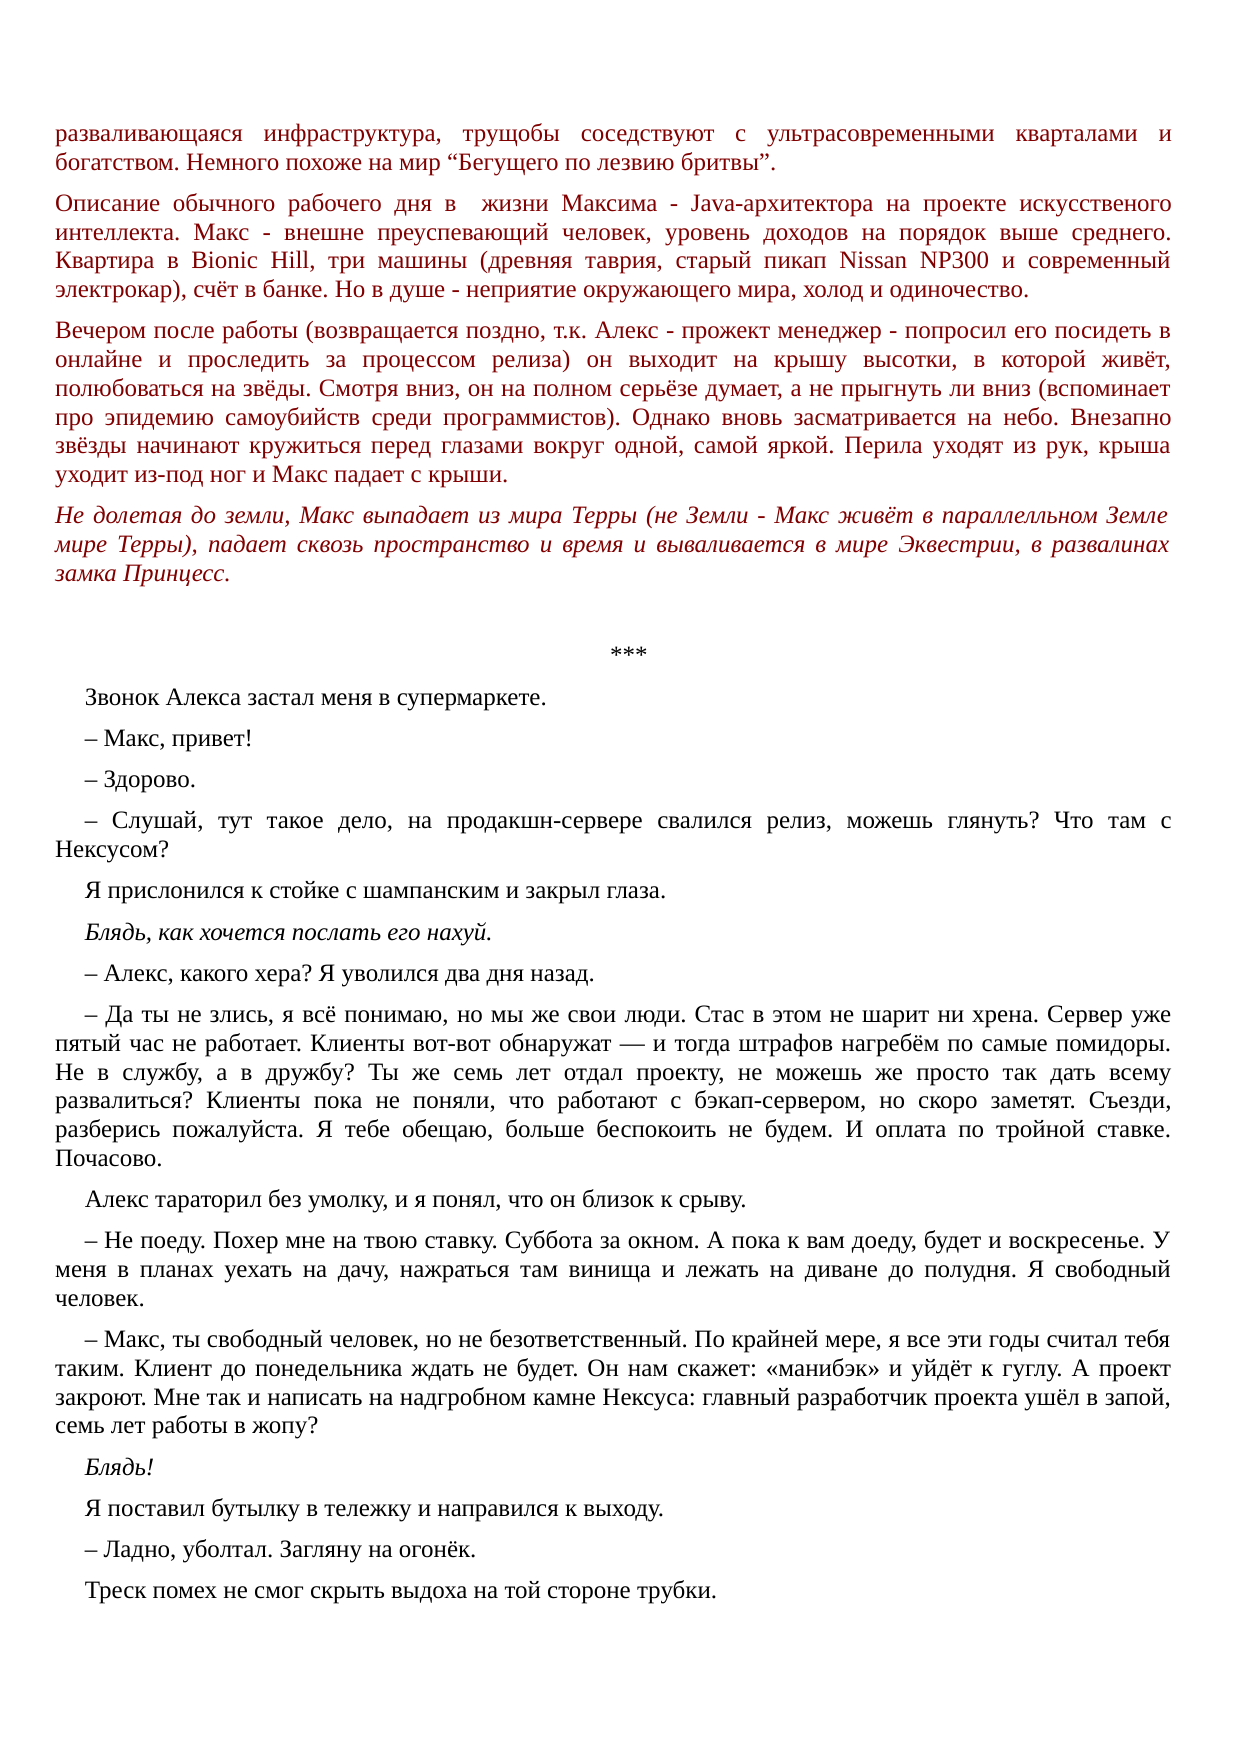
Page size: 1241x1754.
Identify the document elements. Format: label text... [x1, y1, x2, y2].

text Я прислонился к стойке с шампанским и закрыл глаза. [55, 876, 1172, 904]
text Блядь, как хочется послать его нахуй. [55, 917, 1172, 946]
text Описание обычного рабочего дня в жизни Максима - Java-архитектора на проекте искусственого интеллекта. Макс - внешне преуспевающий человек, уровень доходов на порядок выше среднего. Квартира в Bionic Hill, три машины (древняя таврия, старый пикап Nissan NP300 и современный электрокар), счёт в банке. Но в душе - неприятие окружающего мира, холод и одиночество. [55, 188, 1172, 303]
text Треск помех не смог скрыть выдоха на той стороне трубки. [55, 1576, 1172, 1604]
text – Здорово. [55, 764, 1172, 793]
text разваливающаяся инфраструктура, трущобы соседствуют с ультрасовременными кварталами и богатством. Немного похоже на мир “Бегущего по лезвию бритвы”. [55, 118, 1172, 176]
text Звонок Алекса застал меня в супермаркете. [55, 682, 1172, 711]
text – Макс, привет! [55, 723, 1172, 752]
text Не долетая до земли, Макс выпадает из мира Терры (не Земли - Макс живёт в параллелльном Земле мире Терры), падает сквозь пространство и время и вываливается в мире Эквестрии, в развалинах замка Принцесс. [55, 501, 1172, 587]
text – Да ты не злись, я всё понимаю, но мы же свои люди. Стас в этом не шарит ни хрена. Сервер уже пятый час не работает. Клиенты вот-вот обнаружат — и тогда штрафов нагребём по самые помидоры. Не в службу, а в дружбу? Ты же семь лет отдал проекту, не можешь же просто так дать всему развалиться? Клиенты пока не поняли, что работают с бэкап-сервером, но скоро заметят. Съезди, разберись пожалуйста. Я тебе обещаю, больше беспокоить не будем. И оплата по тройной ставке. Почасово. [55, 999, 1172, 1172]
text – Ладно, уболтал. Загляну на огонёк. [55, 1534, 1172, 1563]
text – Макс, ты свободный человек, но не безответственный. По крайней мере, я все эти годы считал тебя таким. Клиент до понедельника ждать не будет. Он нам скажет: «манибэк» и уйдёт к гуглу. А проект закроют. Мне так и написать на надгробном камне Нексуса: главный разработчик проекта ушёл в запой, семь лет работы в жопу? [55, 1324, 1172, 1439]
text – Алекс, какого хера? Я уволился два дня назад. [55, 958, 1172, 987]
text Вечером после работы (возвращается поздно, т.к. Алекс - прожект менеджер - попросил его посидеть в онлайне и проследить за процессом релиза) он выходит на крышу высотки, в которой живёт, полюбоваться на звёды. Смотря вниз, он на полном серьёзе думает, а не прыгнуть ли вниз (вспоминает про эпидемию самоубийств среди программистов). Однако вновь засматривается на небо. Внезапно звёзды начинают кружиться перед глазами вокруг одной, самой яркой. Перила уходят из рук, крыша уходит из-под ног и Макс падает с крыши. [55, 316, 1172, 488]
text *** [55, 641, 1172, 669]
text – Слушай, тут такое дело, на продакшн-сервере свалился релиз, можешь глянуть? Что там с Нексусом? [55, 806, 1172, 863]
text Я поставил бутылку в тележку и направился к выходу. [55, 1493, 1172, 1522]
text Блядь! [55, 1452, 1172, 1481]
text – Не поеду. Похер мне на твою ставку. Суббота за окном. А пока к вам доеду, будет и воскресенье. У меня в планах уехать на дачу, нажраться там винища и лежать на диване до полудня. Я свободный человек. [55, 1226, 1172, 1312]
text Алекс тараторил без умолку, и я понял, что он близок к срыву. [55, 1184, 1172, 1213]
